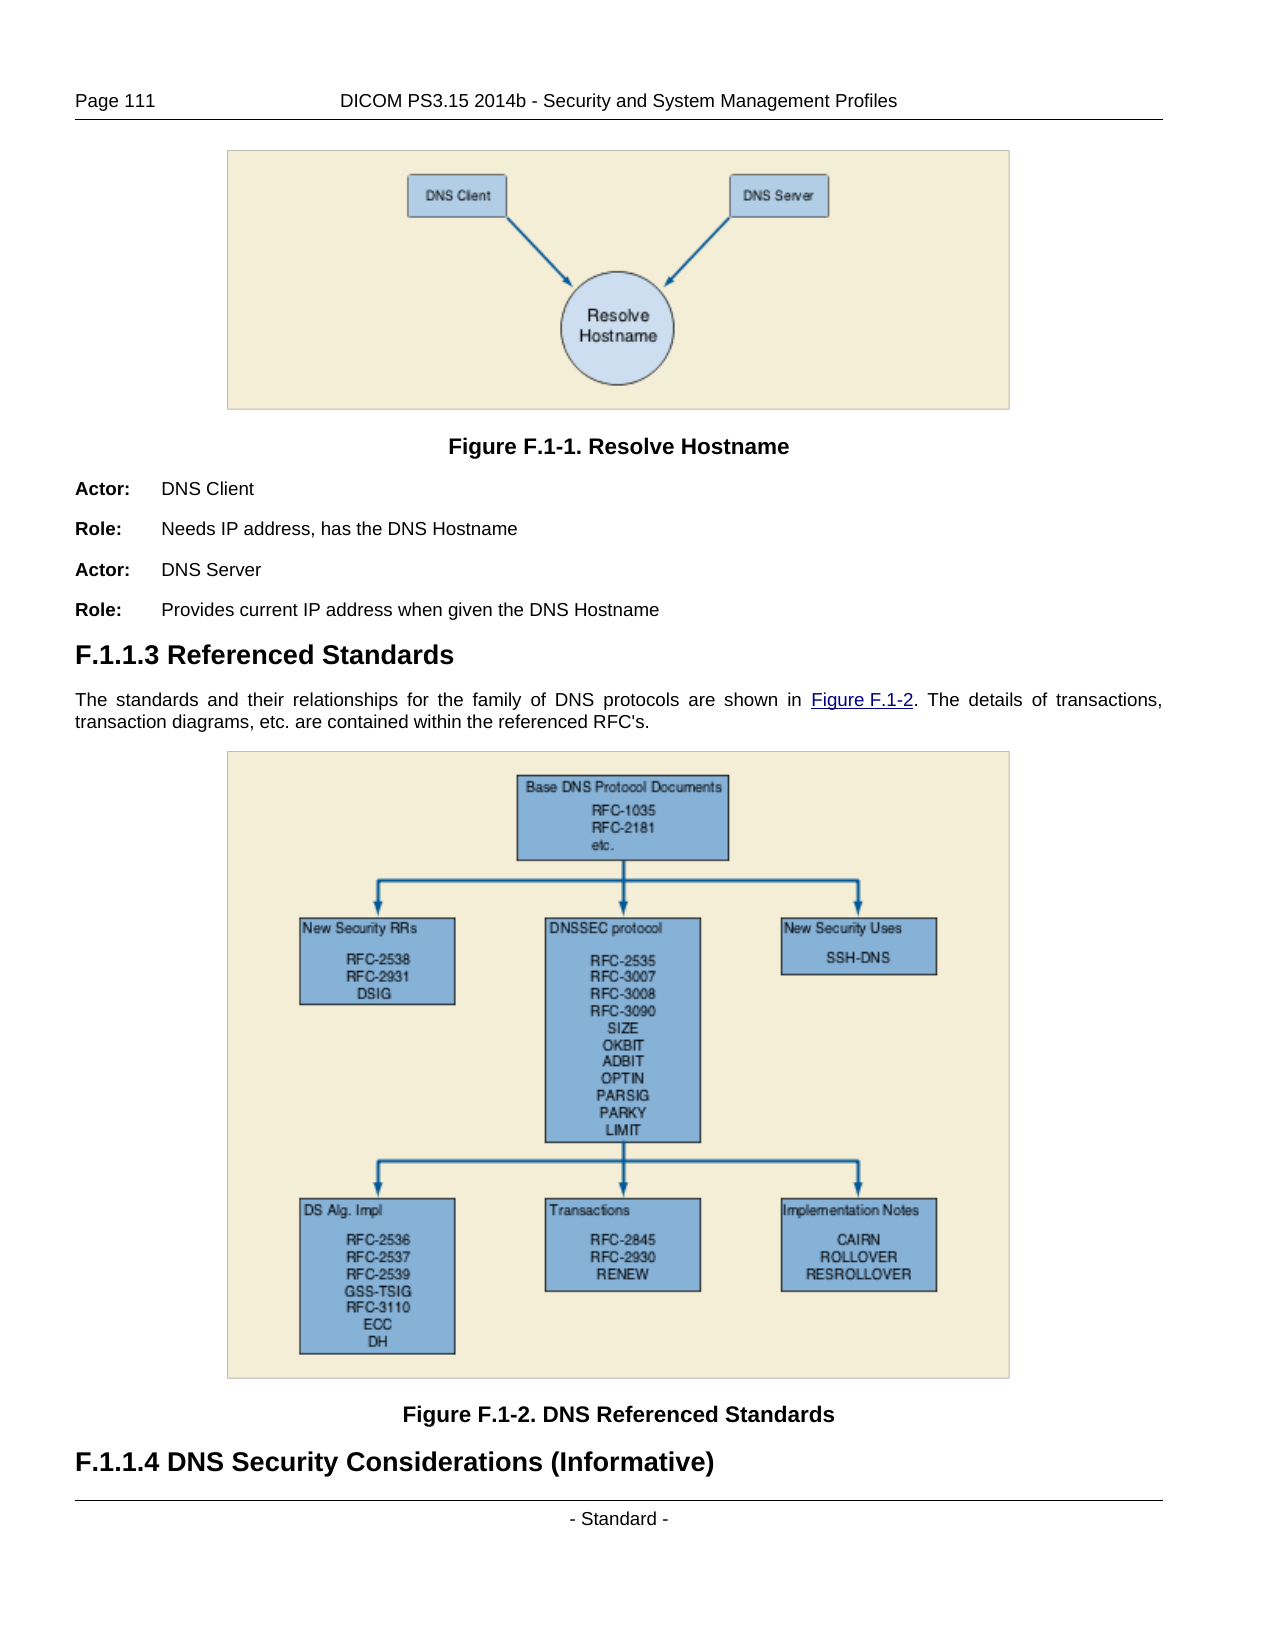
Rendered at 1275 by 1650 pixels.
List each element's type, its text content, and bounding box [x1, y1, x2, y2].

text Actor: DNS Client [75, 478, 1162, 499]
text F.1.1.3 Referenced Standards [75, 639, 1162, 670]
text F.1.1.4 DNS Security Considerations (Informative) [75, 1446, 1162, 1477]
text The standards and their relationships for the family of DNS protocols are shown in Figure F.1-2. The details of transactions, transaction diagrams, etc. are contained within the referenced RFC's. [75, 689, 1162, 732]
picture [226, 150, 1011, 411]
text Role: Provides current IP address when given the DNS Hostname [75, 599, 1162, 620]
text Figure F.1-1. Resolve Hostname [75, 433, 1162, 459]
text Role: Needs IP address, has the DNS Hostname [75, 518, 1162, 540]
picture [226, 751, 1011, 1380]
text Actor: DNS Server [75, 558, 1162, 580]
text Figure F.1-2. DNS Referenced Standards [75, 1402, 1162, 1427]
